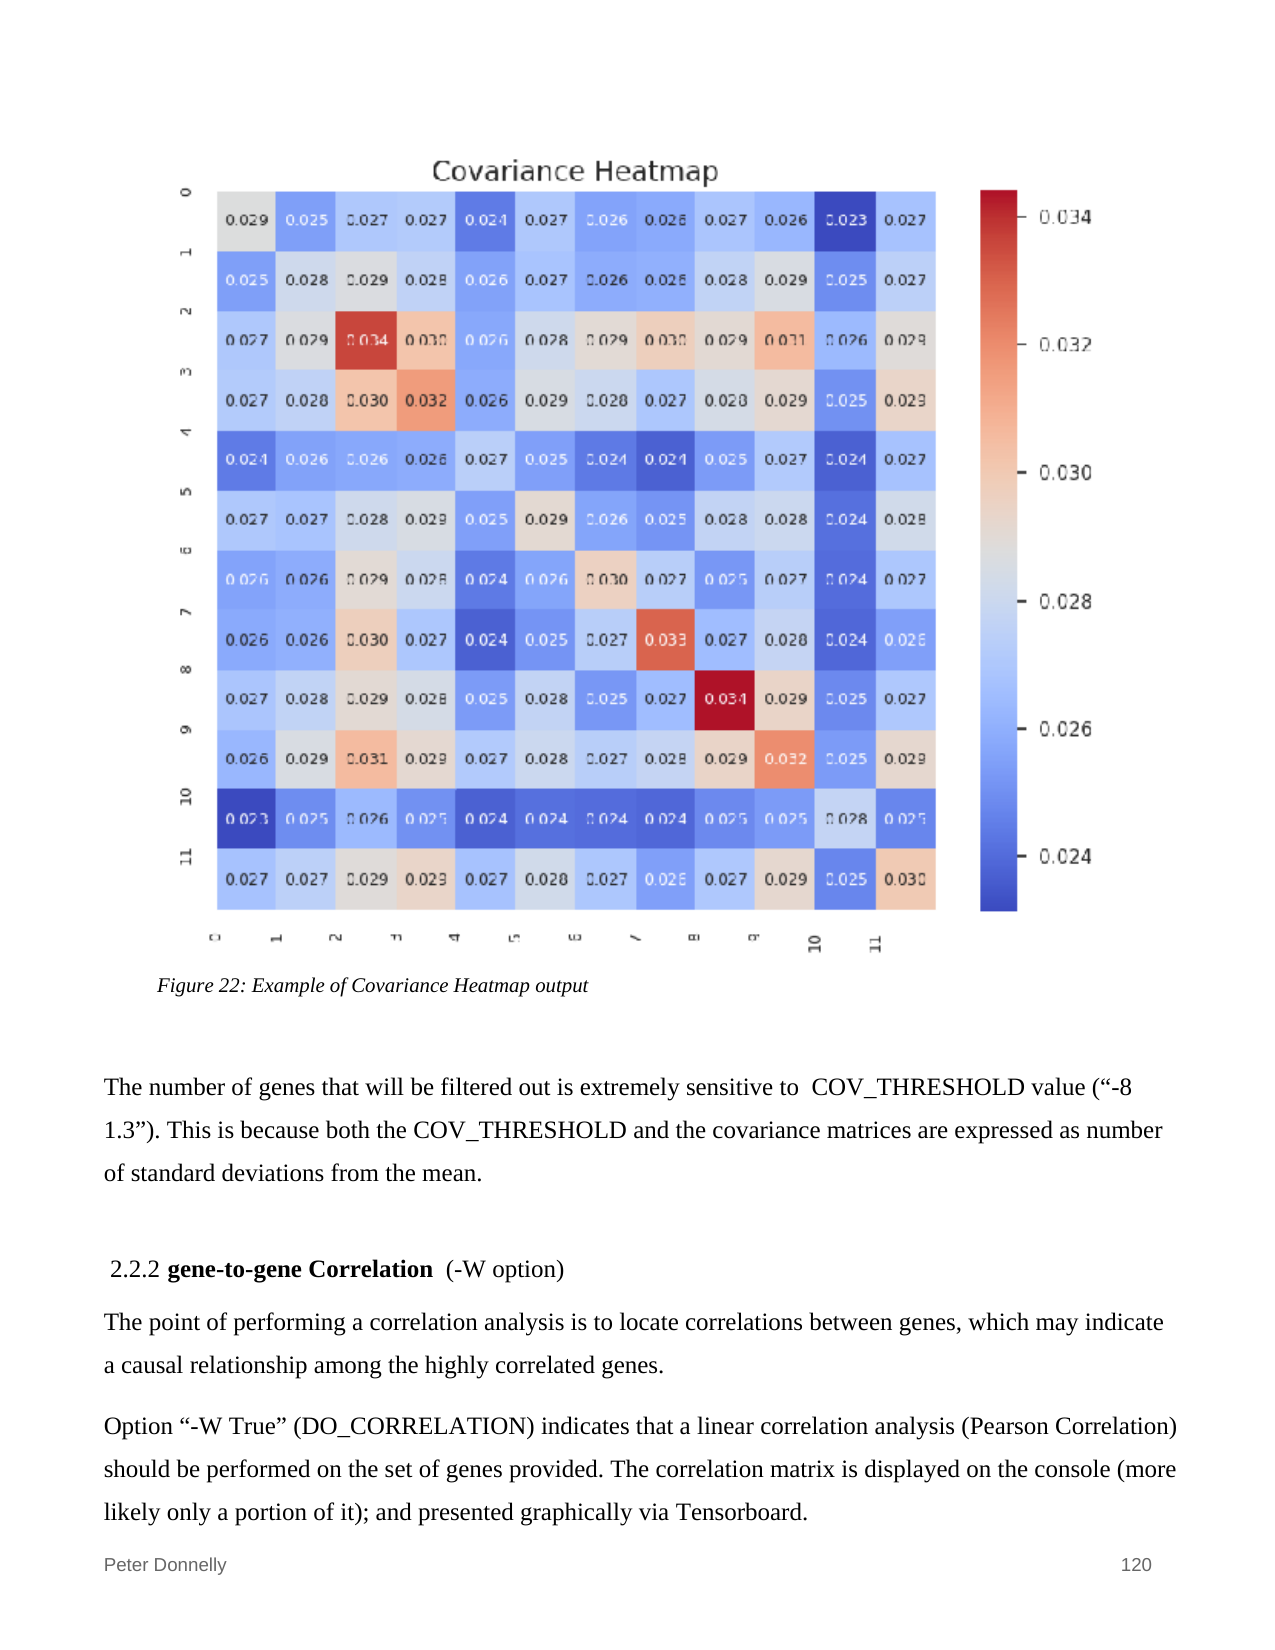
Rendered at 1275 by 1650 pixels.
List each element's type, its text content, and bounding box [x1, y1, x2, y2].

text The number of genes that will be filtered out is extremely sensitive to COV_THRESHOLD value (“-8 1.3”). This is because both the COV_THRESHOLD and the covariance matrices are expressed as number of standard deviations from the mean. [103, 1072, 1181, 1187]
text Figure 22: Example of Covariance Heatmap output [157, 973, 1128, 997]
text Option “-W True” (DO_CORRELATION) indicates that a linear correlation analysis (Pearson Correlation) should be performed on the set of genes provided. The correlation matrix is displayed on the console (more likely only a portion of it); and presented graphically via Tensorboard. [103, 1411, 1181, 1526]
text The point of performing a correlation analysis is to locate correlations between genes, which may indicate a causal relationship among the highly correlated genes. [103, 1307, 1181, 1379]
picture [156, 132, 1128, 973]
subtitle gene-to-gene Correlation (-W option) [103, 1254, 1181, 1283]
